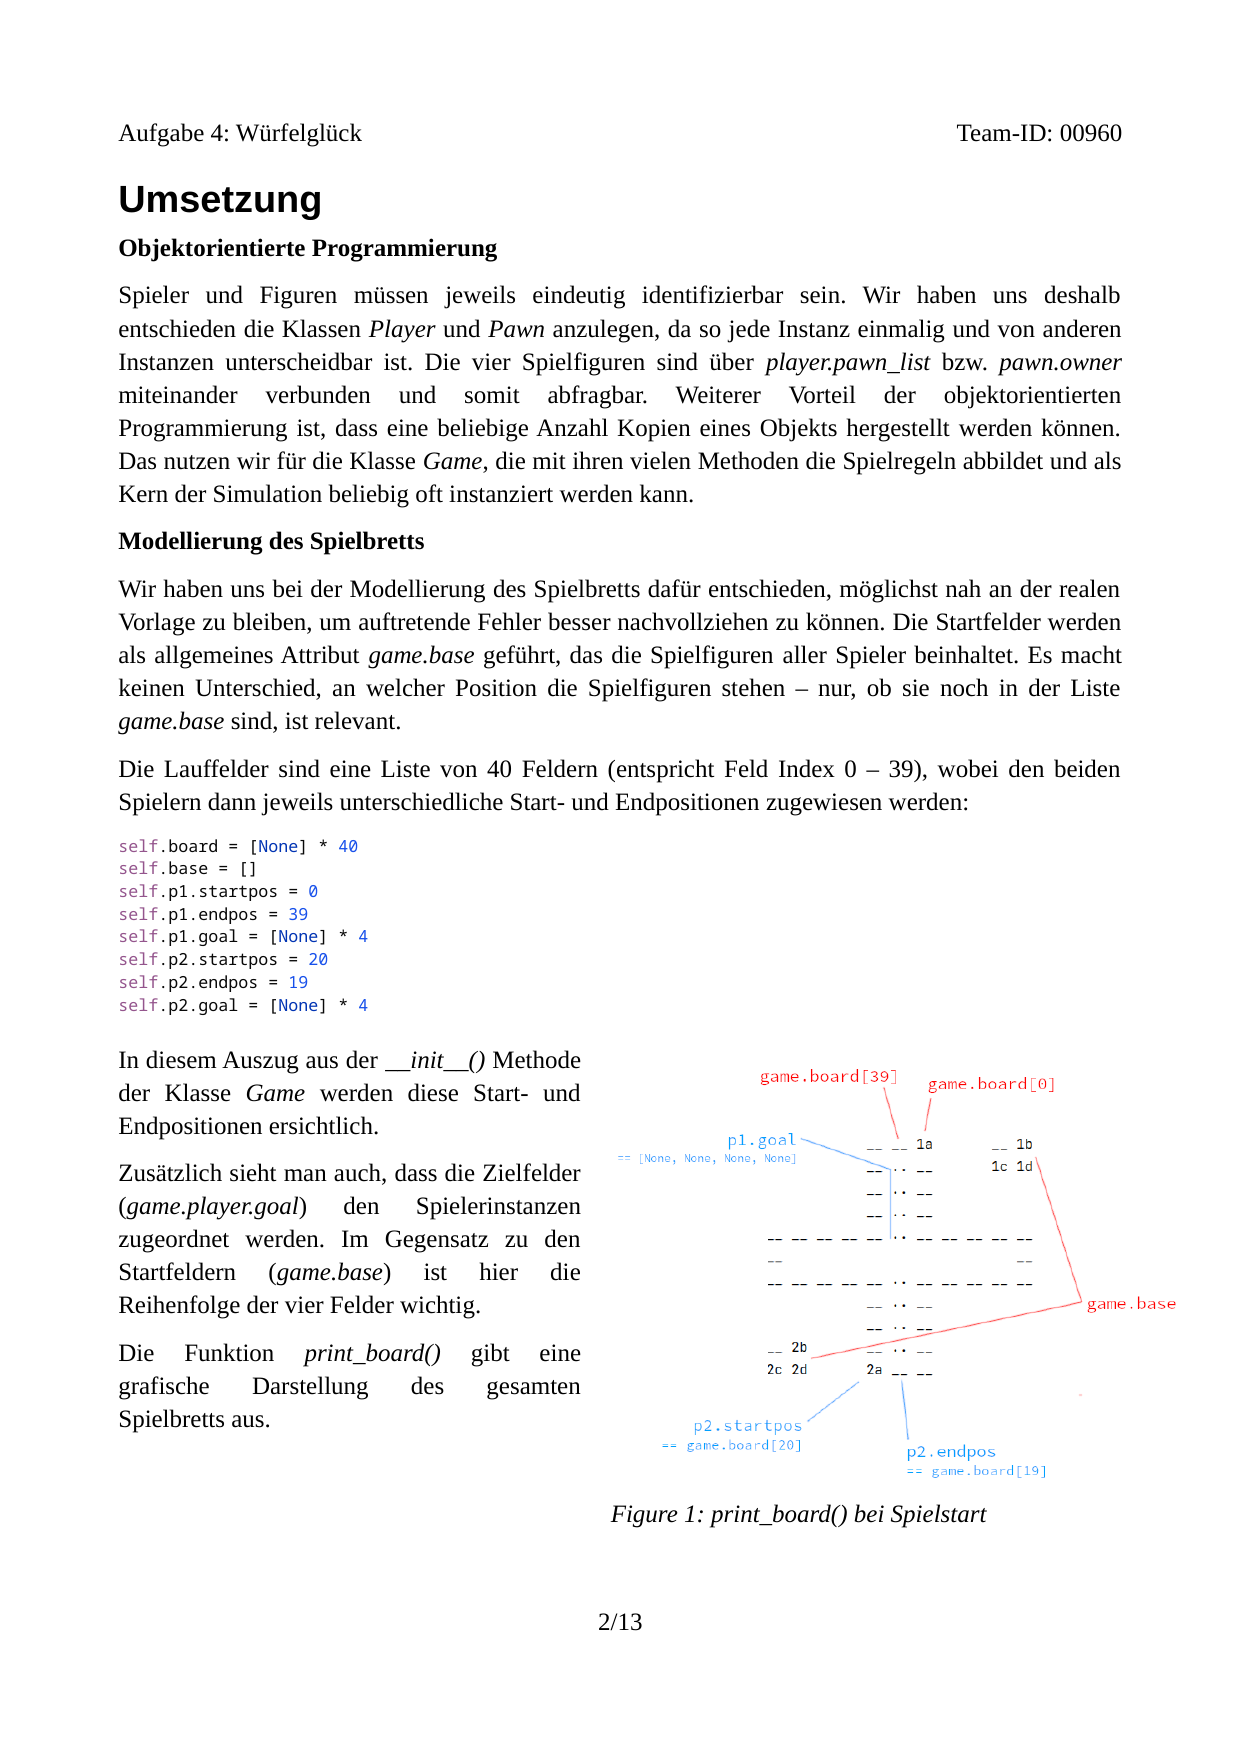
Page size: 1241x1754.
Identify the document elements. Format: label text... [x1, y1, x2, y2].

picture [610, 1043, 1187, 1500]
text Spieler und Figuren müssen jeweils eindeutig identifizierbar sein. Wir haben uns deshalb entschieden die Klassen Player und Pawn anzulegen, da so jede Instanz einmalig und von anderen Instanzen unterscheidbar ist. Die vier Spielfiguren sind über player.pawn_list bzw. pawn.owner miteinander verbunden und somit abfragbar. Weiterer Vorteil der objektorientierten Programmierung ist, dass eine beliebige Anzahl Kopien eines Objekts hergestellt werden können. Das nutzen wir für die Klasse Game, die mit ihren vielen Methoden die Spielregeln abbildet und als Kern der Simulation beliebig oft instanziert werden kann. [118, 281, 1122, 507]
text self.p1.startpos = 0 self.p1.endpos = 39 self.p1.goal = [None] * 4 self.p2.startpos = 20 self.p2.endpos = 19 self.p2.goal = [None] * 4 [118, 880, 1187, 1045]
text Die Lauffelder sind eine Liste von 40 Feldern (entspricht Feld Index 0 – 39), wobei den beiden Spielern dann jeweils unterschiedliche Start- und Endpositionen zugewiesen werden: [118, 754, 1122, 815]
text self.base = [] [118, 857, 1122, 880]
text Objektorientierte Programmierung [118, 233, 1122, 262]
text Figure 1: print_board() bei Spielstart [611, 1500, 1187, 1528]
text Zusätzlich sieht man auch, dass die Zielfelder (game.player.goal) den Spielerinstanzen zugeordnet werden. Im Gegensatz zu den Startfeldern (game.base) ist hier die Reihenfolge der vier Felder wichtig. [118, 1158, 610, 1319]
subtitle Umsetzung [118, 177, 1122, 221]
text In diesem Auszug aus der __init__() Methode der Klasse Game werden diese Start- und Endpositionen ersichtlich. [118, 1045, 610, 1139]
text Wir haben uns bei der Modellierung des Spielbretts dafür entschieden, möglichst nah an der realen Vorlage zu bleiben, um auftretende Fehler besser nachvollziehen zu können. Die Startfelder werden als allgemeines Attribut game.base geführt, das die Spielfiguren aller Spieler beinhaltet. Es macht keinen Unterschied, an welcher Position die Spielfiguren stehen – nur, ob sie noch in der Liste game.base sind, ist relevant. [118, 574, 1122, 735]
text self.board = [None] * 40 [118, 834, 1122, 857]
text Modellierung des Spielbretts [118, 526, 1122, 555]
text Die Funktion print_board() gibt eine grafische Darstellung des gesamten Spielbretts aus. [118, 1338, 610, 1433]
